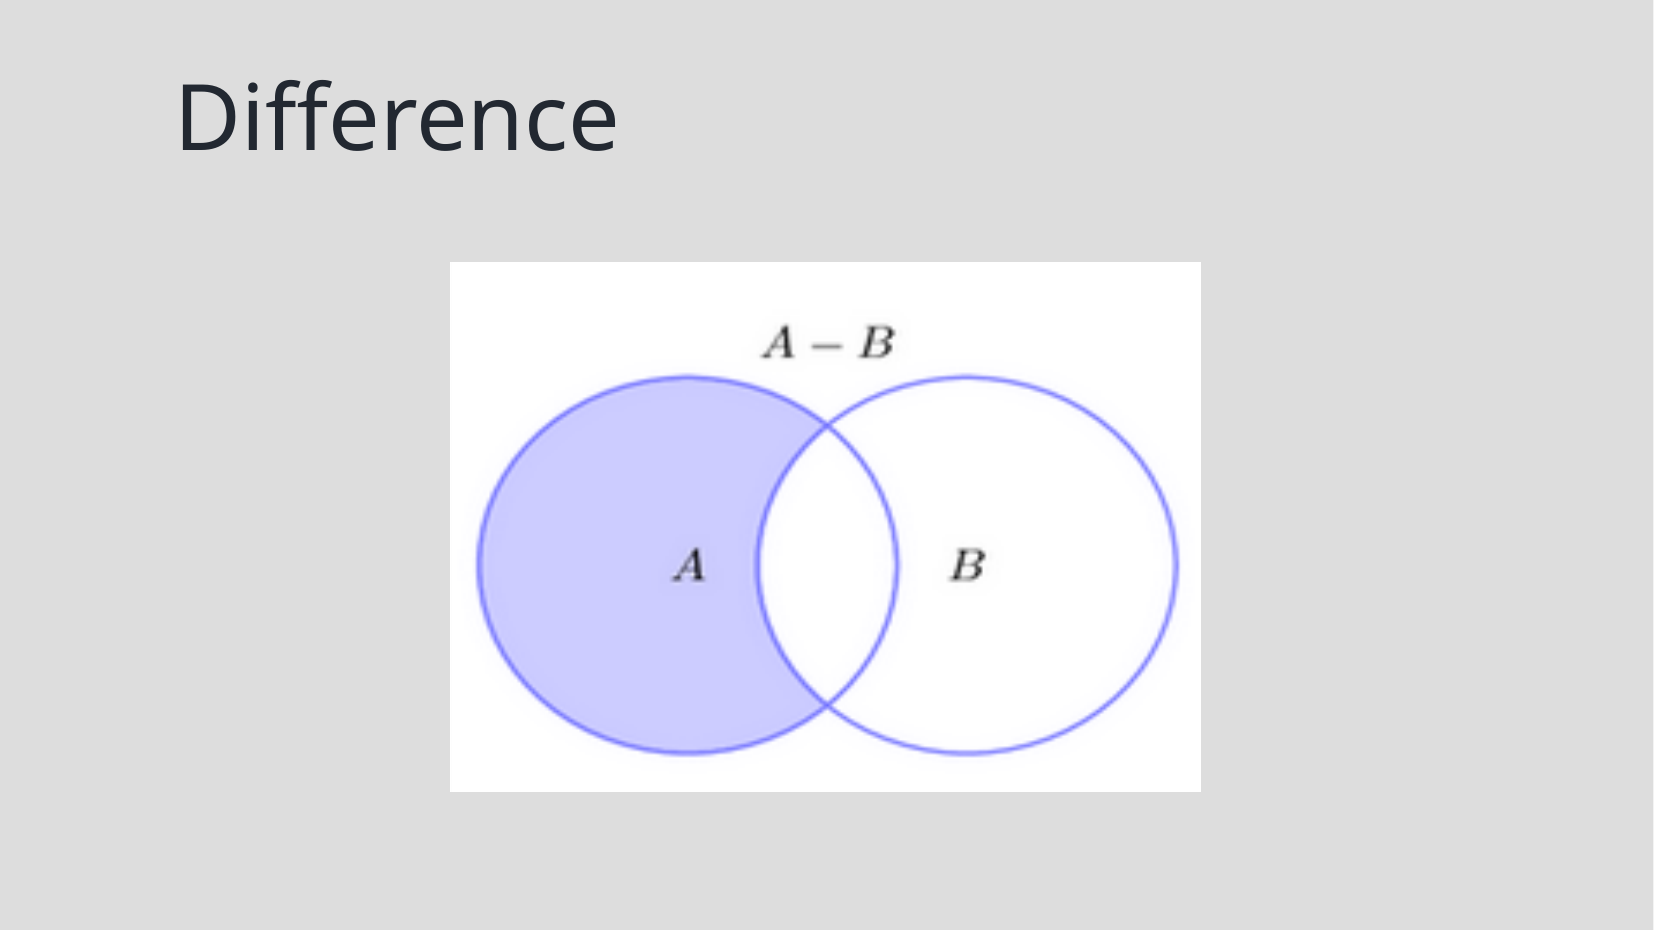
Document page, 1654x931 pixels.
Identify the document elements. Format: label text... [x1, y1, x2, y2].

title Difference [82, 1, 713, 229]
picture [450, 262, 1201, 792]
